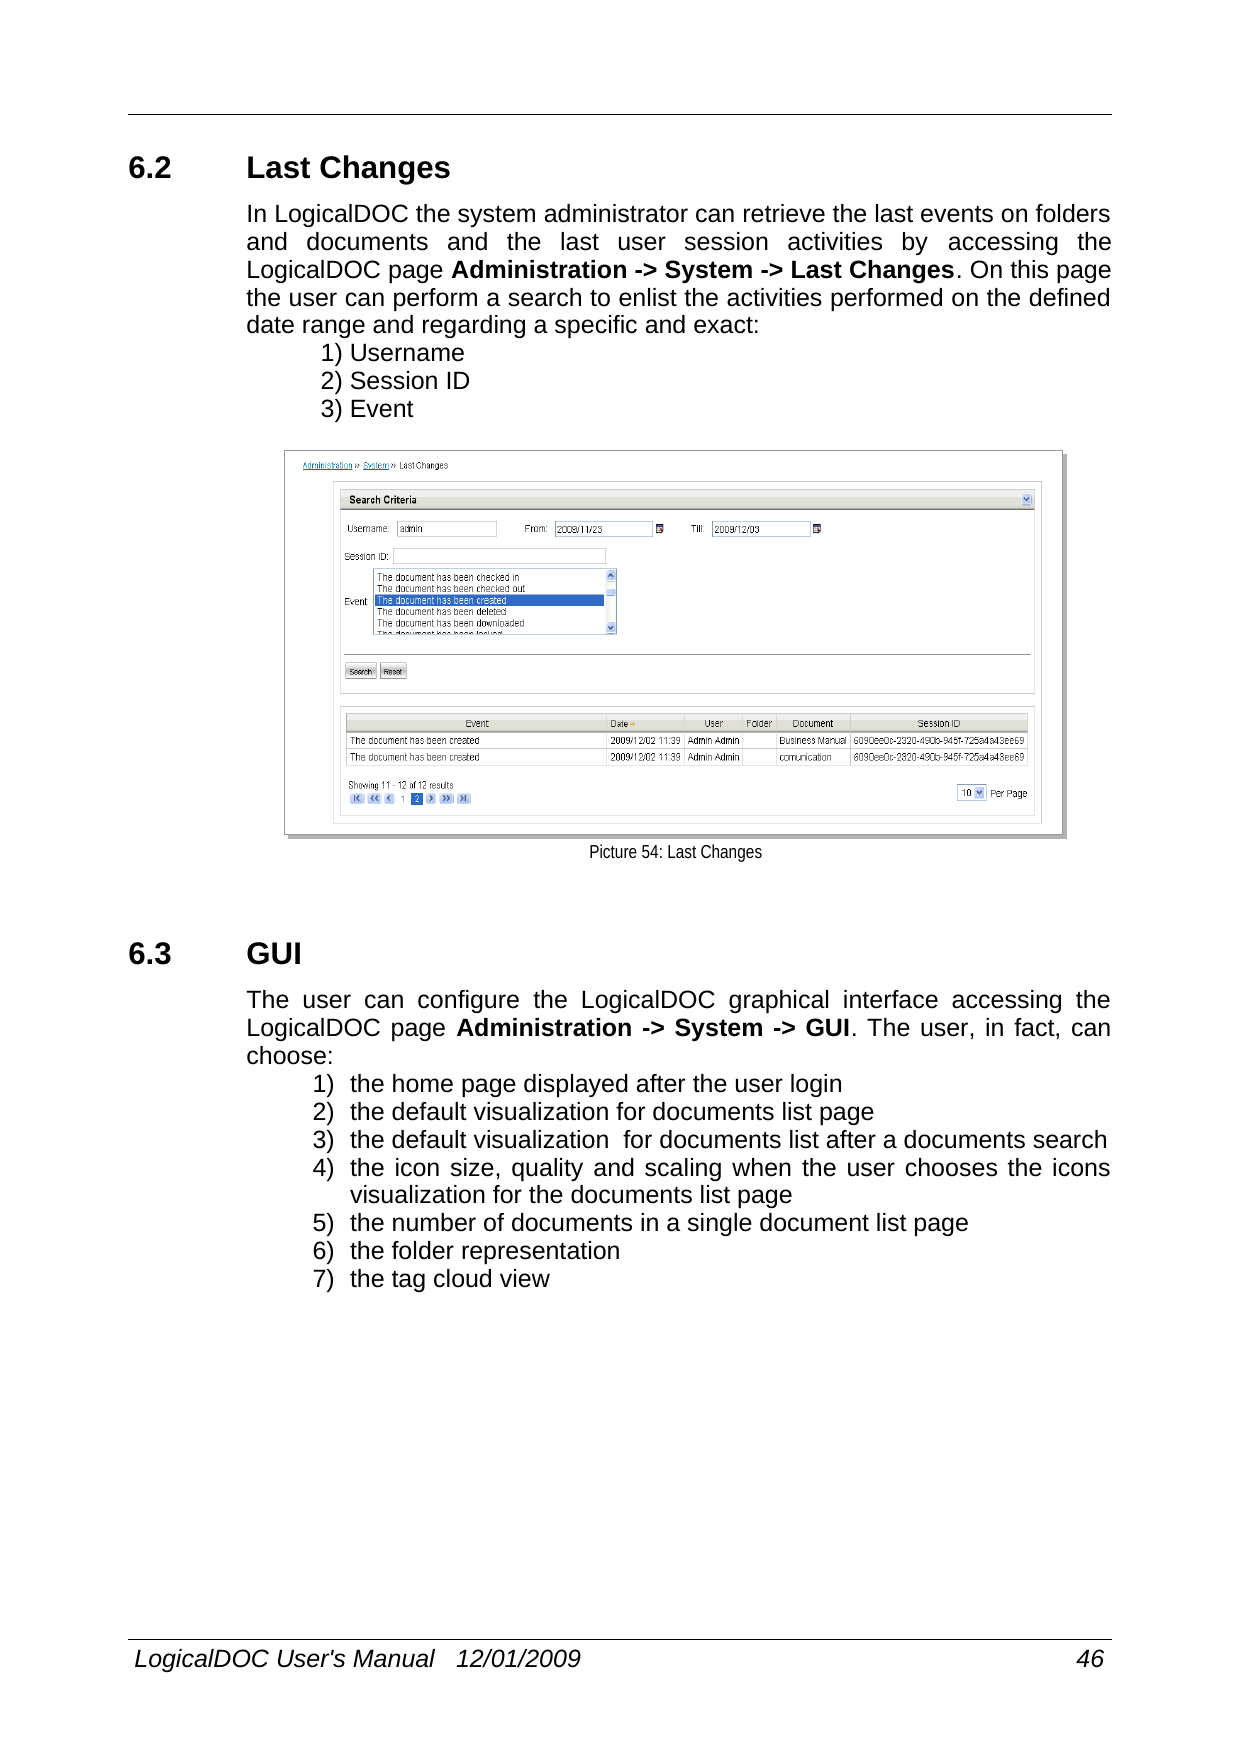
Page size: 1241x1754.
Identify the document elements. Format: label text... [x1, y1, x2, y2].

list the home page displayed after the user login [312, 1070, 1112, 1098]
list Session ID [320, 367, 1112, 395]
list the tag cloud view [312, 1265, 1112, 1293]
subtitle GUI [128, 936, 1112, 971]
text In LogicalDOC the system administrator can retrieve the last events on folders and documents and the last user session activities by accessing the LogicalDOC page Administration -> System -> Last Changes. On this page the user can perform a search to enlist the activities performed on the defined date range and regarding a specific and exact: [246, 200, 1112, 339]
list the default visualization for documents list after a documents search [312, 1126, 1112, 1153]
list the icon size, quality and scaling when the user chooses the icons visualization for the documents list page [312, 1153, 1112, 1209]
list Event [320, 395, 1112, 423]
text Picture 54: Last Changes [281, 450, 1070, 862]
list Username [320, 339, 1112, 367]
text The user can configure the LogicalDOC graphical interface accessing the LogicalDOC page Administration -> System -> GUI. The user, in fact, can choose: [246, 986, 1112, 1070]
list the number of documents in a single document list page [312, 1209, 1112, 1237]
list the default visualization for documents list page [312, 1098, 1112, 1126]
subtitle Last Changes [128, 150, 1112, 185]
picture [300, 458, 1046, 826]
list the folder representation [312, 1237, 1112, 1265]
